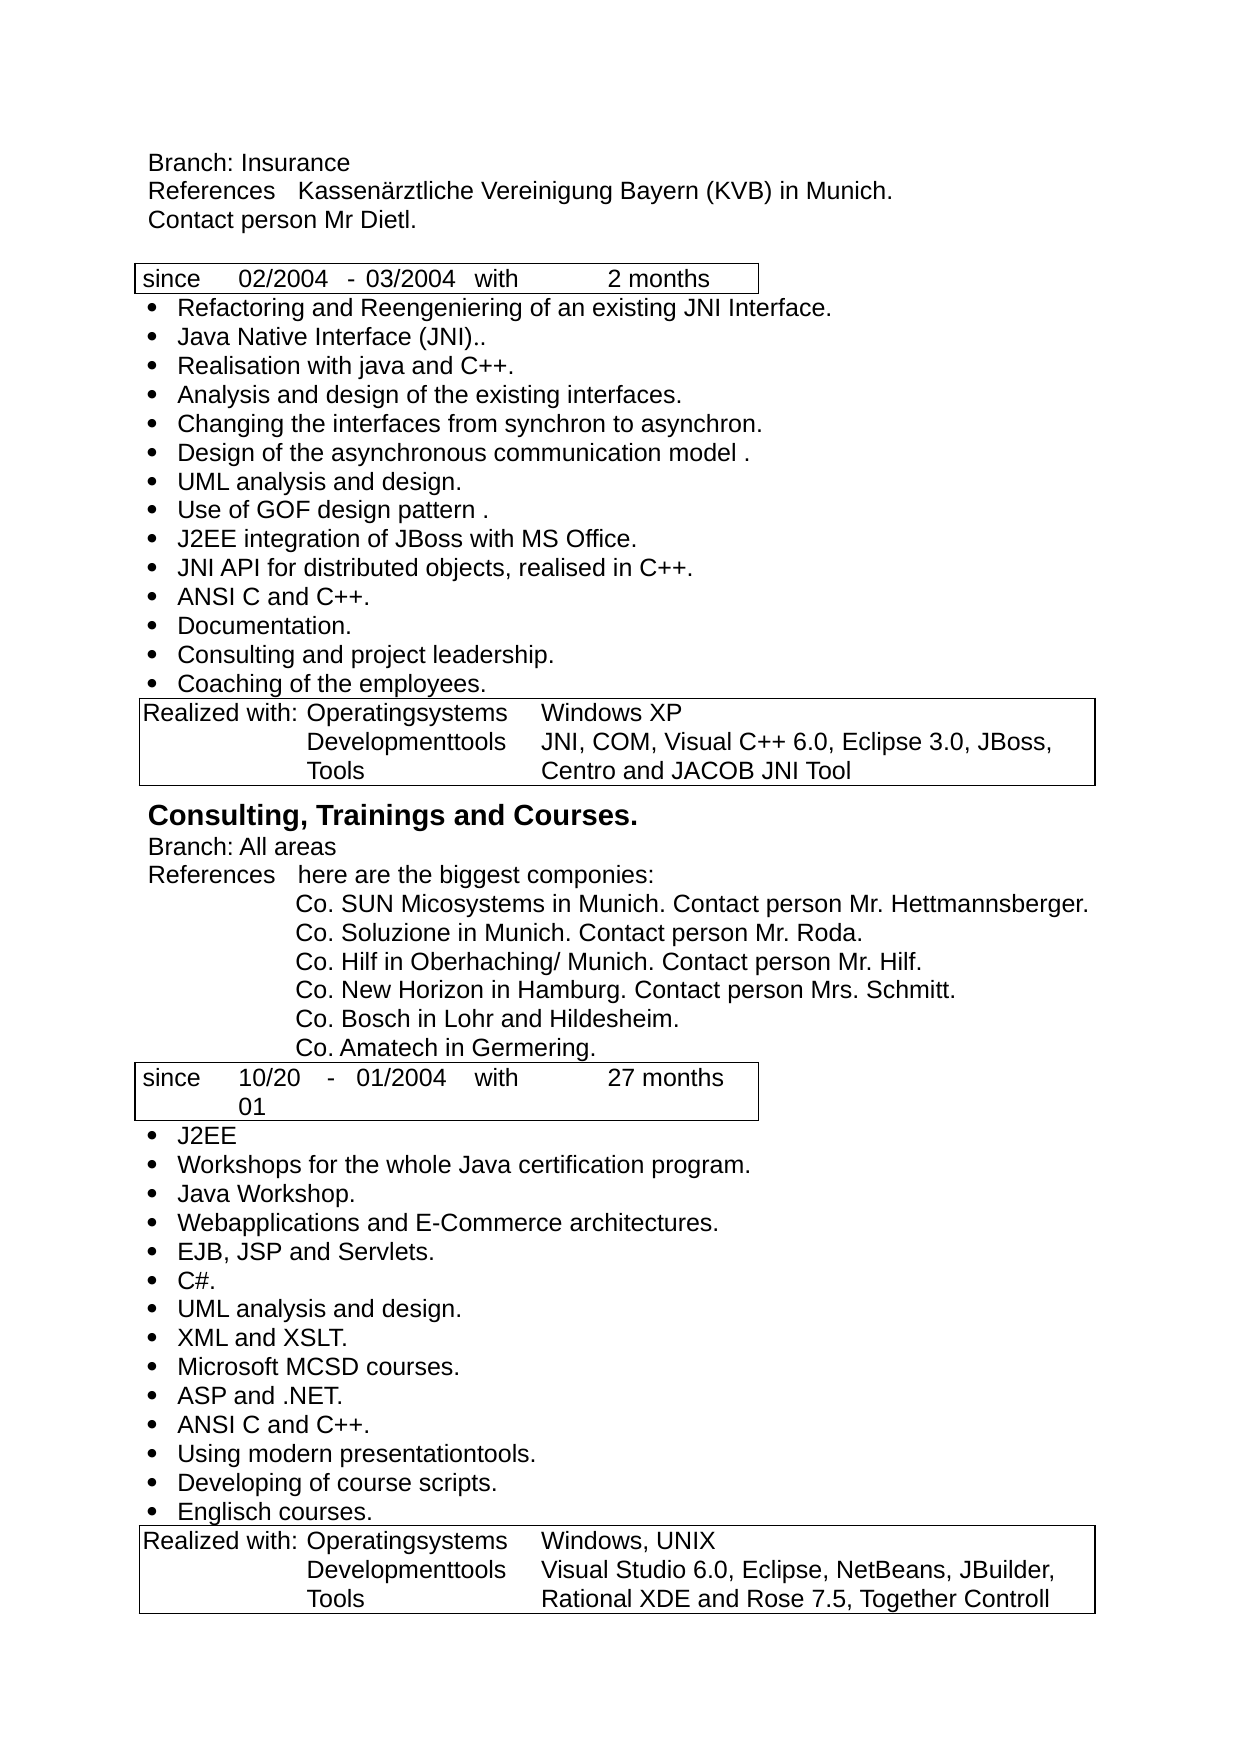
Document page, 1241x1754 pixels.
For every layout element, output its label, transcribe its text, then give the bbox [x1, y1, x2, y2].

table_header Windows XP [538, 699, 1094, 727]
table_header - [340, 264, 358, 292]
table_header since [136, 264, 231, 292]
text References Kassenärztliche Vereinigung Bayern (KVB) in Munich. Contact person Mr Dietl. [148, 176, 1104, 234]
table_header 2 months [600, 264, 758, 292]
list JNI API for distributed objects, realised in C++. [148, 553, 1104, 582]
table_header 03/2004 [358, 264, 467, 292]
list UML analysis and design. [148, 467, 1104, 495]
subtitle Consulting, Trainings and Courses. [148, 798, 1104, 832]
list UML analysis and design. [148, 1294, 1104, 1323]
list Developing of course scripts. [148, 1468, 1104, 1496]
table_header with [467, 1063, 600, 1120]
list Englisch courses. [148, 1496, 1104, 1525]
list Workshops for the whole Java certification program. [148, 1150, 1104, 1179]
list Microsoft MCSD courses. [148, 1352, 1104, 1381]
table_header - [319, 1063, 349, 1120]
table_header Windows, UNIX [538, 1526, 1094, 1555]
table_cell JNI, COM, Visual C++ 6.0, Eclipse 3.0, JBoss, Centro and JACOB JNI Tool [538, 727, 1094, 785]
text Branch: All areas [148, 832, 1104, 861]
list Changing the interfaces from synchron to asynchron. [148, 409, 1104, 438]
list ANSI C and C++. [148, 582, 1104, 611]
list J2EE integration of JBoss with MS Office. [148, 524, 1104, 553]
list Using modern presentationtools. [148, 1439, 1104, 1468]
text Co. Bosch in Lohr and Hildesheim. [221, 1004, 1104, 1033]
list Coaching of the employees. [148, 668, 1104, 697]
table_cell [140, 727, 303, 785]
table_header Realized with: [140, 699, 303, 727]
list EJB, JSP and Servlets. [148, 1237, 1104, 1266]
list Java Native Interface (JNI).. [148, 322, 1104, 351]
table_header with [467, 264, 600, 292]
text Co. New Horizon in Hamburg. Contact person Mrs. Schmitt. [221, 976, 1104, 1004]
list Use of GOF design pattern . [148, 495, 1104, 524]
table_header 10/2001 [231, 1063, 319, 1120]
table_header Realized with: [140, 1526, 303, 1555]
list Consulting and project leadership. [148, 640, 1104, 668]
list ANSI C and C++. [148, 1410, 1104, 1439]
list Webapplications and E-Commerce architectures. [148, 1208, 1104, 1237]
list Design of the asynchronous communication model . [148, 438, 1104, 467]
table_header 01/2004 [349, 1063, 467, 1120]
table_header Operatingsystems [303, 699, 538, 727]
table_cell Developmenttools Tools [303, 727, 538, 785]
list C#. [148, 1266, 1104, 1294]
list Refactoring and Reengeniering of an existing JNI Interface. [148, 293, 1104, 322]
table_cell [140, 1555, 303, 1613]
table_header Operatingsystems [303, 1526, 538, 1555]
list XML and XSLT. [148, 1323, 1104, 1352]
text References here are the biggest componies: [148, 861, 1104, 889]
list Java Workshop. [148, 1179, 1104, 1208]
list Realisation with java and C++. [148, 351, 1104, 380]
text Co. Hilf in Oberhaching/ Munich. Contact person Mr. Hilf. [221, 947, 1104, 976]
table_cell Visual Studio 6.0, Eclipse, NetBeans, JBuilder, Rational XDE and Rose 7.5, Together Controll [538, 1555, 1094, 1613]
table_cell Developmenttools Tools [303, 1555, 538, 1613]
list Analysis and design of the existing interfaces. [148, 380, 1104, 409]
text Co. Amatech in Germering. [221, 1033, 1104, 1062]
table_header 02/2004 [231, 264, 339, 292]
text Co. Soluzione in Munich. Contact person Mr. Roda. [221, 918, 1104, 947]
list Documentation. [148, 611, 1104, 640]
list J2EE [148, 1121, 1104, 1150]
list ASP and .NET. [148, 1381, 1104, 1410]
table_header 27 months [600, 1063, 758, 1120]
text Branch: Insurance [148, 148, 1104, 176]
table_header since [136, 1063, 231, 1120]
text Co. SUN Micosystems in Munich. Contact person Mr. Hettmannsberger. [221, 889, 1104, 918]
